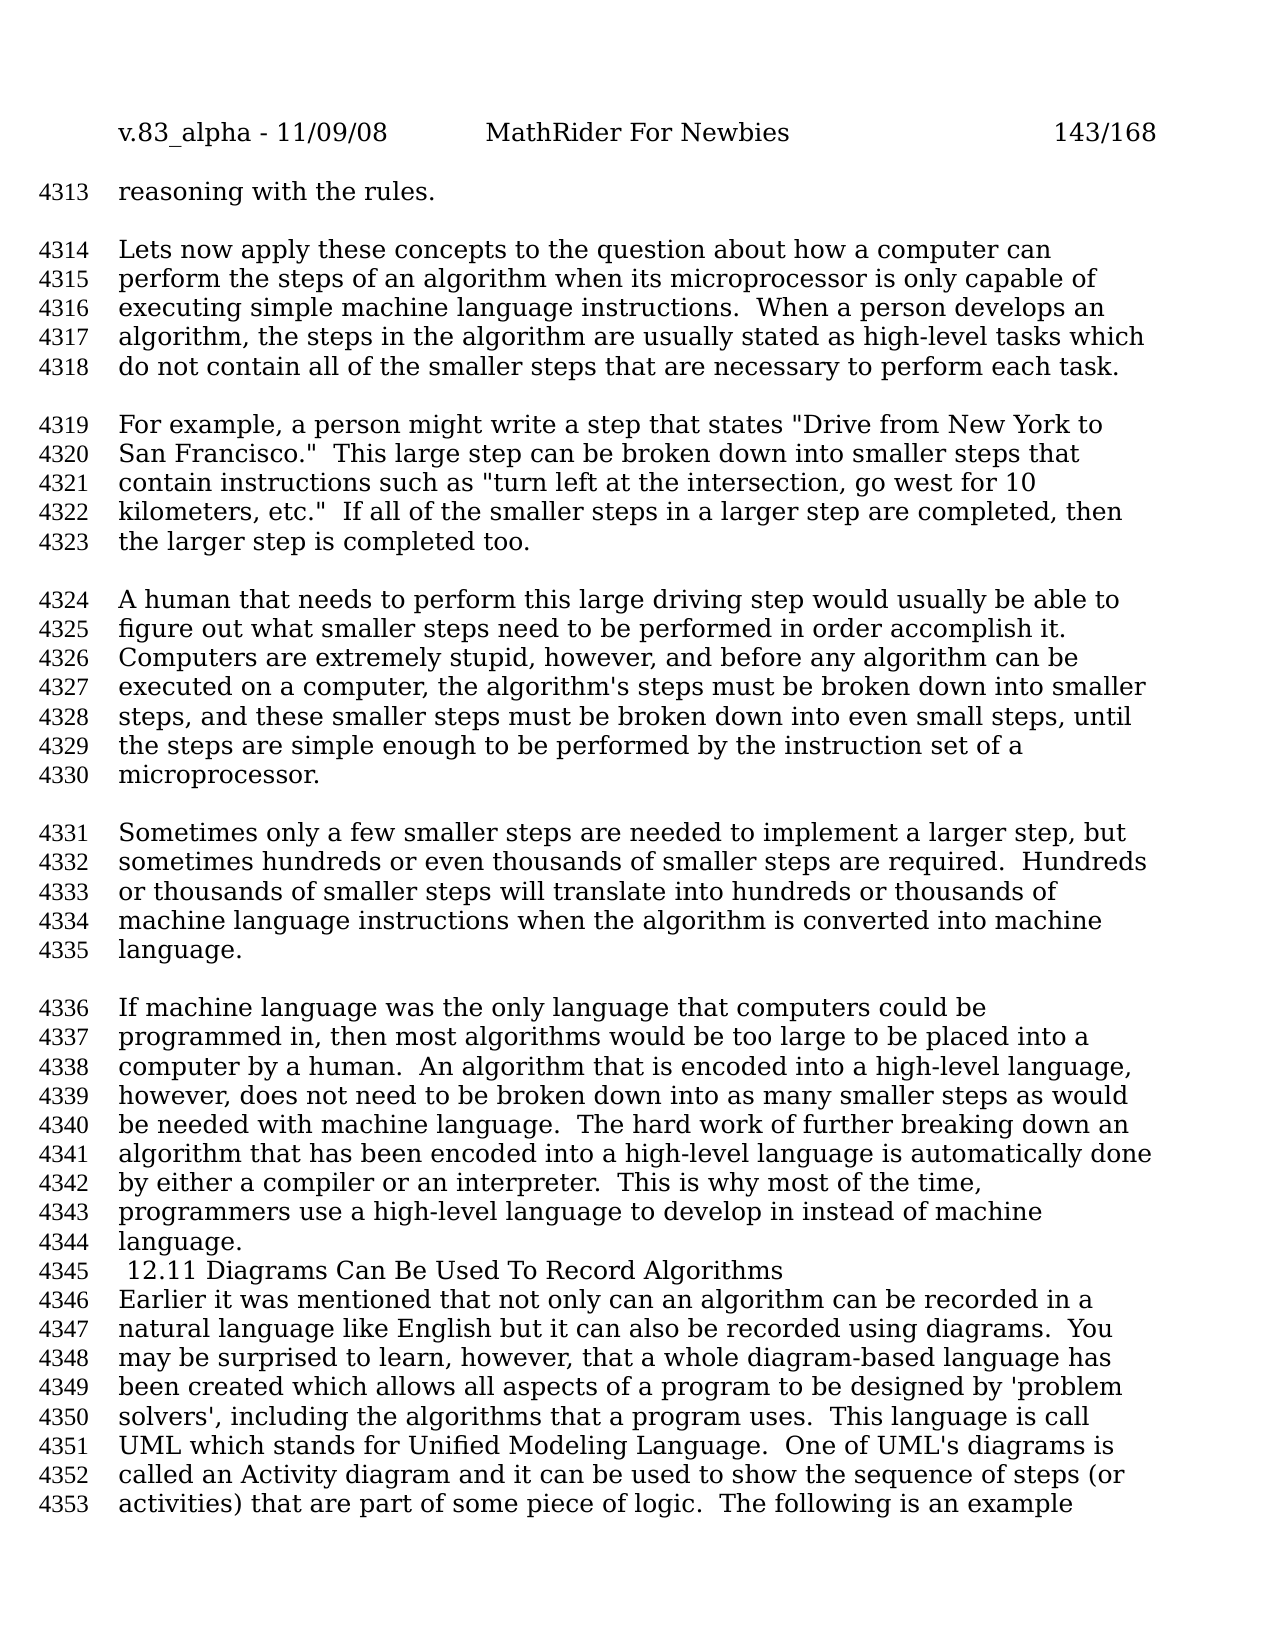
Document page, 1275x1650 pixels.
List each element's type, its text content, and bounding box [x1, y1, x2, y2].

text Earlier it was mentioned that not only can an algorithm can be recorded in a natural language like English but it can also be recorded using diagrams. You may be surprised to learn, however, that a whole diagram-based language has been created which allows all aspects of a program to be designed by 'problem solvers', including the algorithms that a program uses. This language is call UML which stands for Unified Modeling Language. One of UML's diagrams is called an Activity diagram and it can be used to show the sequence of steps (or activities) that are part of some piece of logic. The following is an example [118, 1285, 1157, 1518]
text Sometimes only a few smaller steps are needed to implement a larger step, but sometimes hundreds or even thousands of smaller steps are required. Hundreds or thousands of smaller steps will translate into hundreds or thousands of machine language instructions when the algorithm is converted into machine language. [118, 818, 1157, 964]
text If machine language was the only language that computers could be programmed in, then most algorithms would be too large to be placed into a computer by a human. An algorithm that is encoded into a high-level language, however, does not need to be broken down into as many smaller steps as would be needed with machine language. The hard work of further breaking down an algorithm that has been encoded into a high-level language is automatically done by either a compiler or an interpreter. This is why most of the time, programmers use a high-level language to develop in instead of machine language. [118, 993, 1157, 1256]
text For example, a person might write a step that states "Drive from New York to San Francisco." This large step can be broken down into smaller steps that contain instructions such as "turn left at the intersection, go west for 10 kilometers, etc." If all of the smaller steps in a larger step are completed, then the larger step is completed too. [118, 410, 1157, 556]
text Lets now apply these concepts to the question about how a computer can perform the steps of an algorithm when its microprocessor is only capable of executing simple machine language instructions. When a person develops an algorithm, the steps in the algorithm are usually stated as high-level tasks which do not contain all of the smaller steps that are necessary to perform each task. [118, 235, 1157, 381]
text A human that needs to perform this large driving step would usually be able to figure out what smaller steps need to be performed in order accomplish it. Computers are extremely stupid, however, and before any algorithm can be executed on a computer, the algorithm's steps must be broken down into smaller steps, and these smaller steps must be broken down into even small steps, until the steps are simple enough to be performed by the instruction set of a microprocessor. [118, 585, 1157, 789]
text 12.11 Diagrams Can Be Used To Record Algorithms [118, 1256, 1157, 1285]
text reasoning with the rules. [118, 177, 1157, 206]
